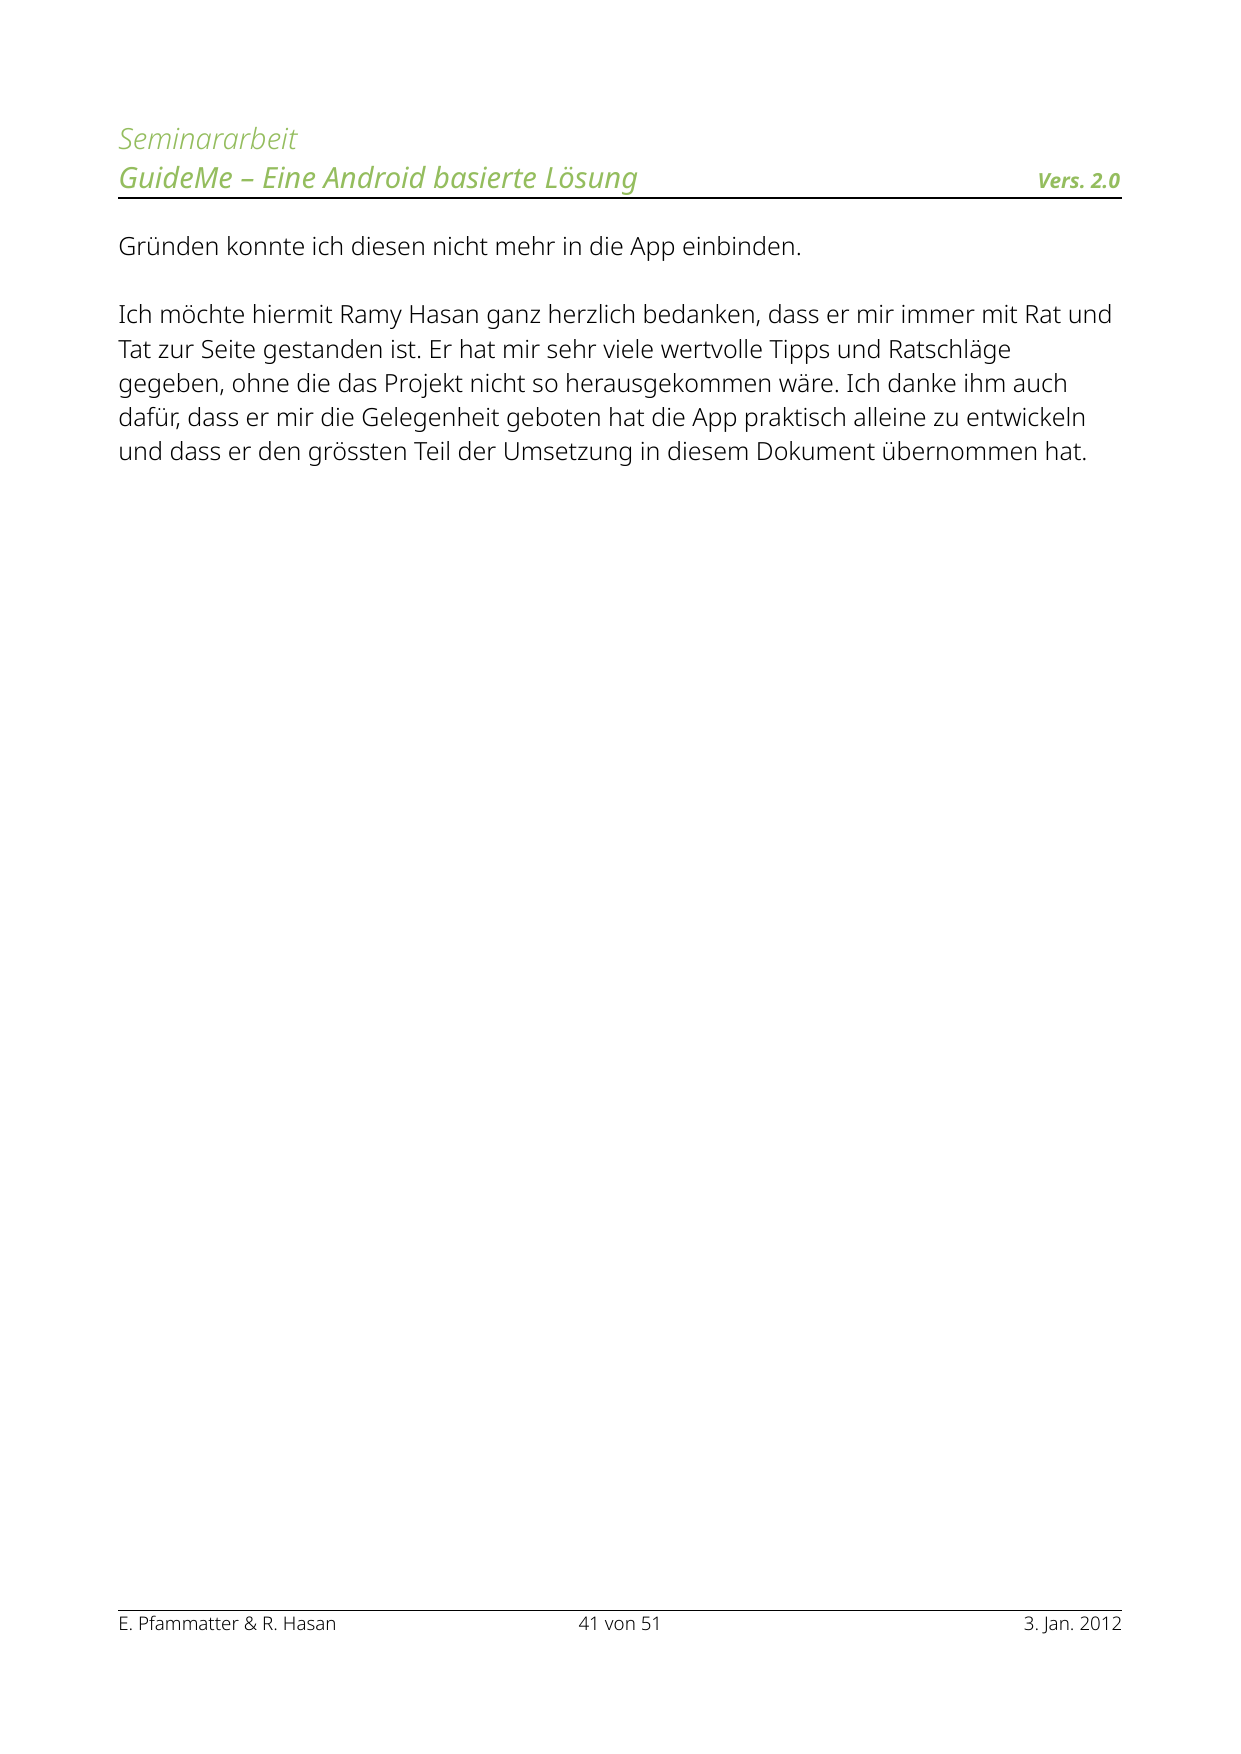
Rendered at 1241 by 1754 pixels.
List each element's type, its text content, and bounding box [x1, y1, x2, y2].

text Gründen konnte ich diesen nicht mehr in die App einbinden. [118, 229, 1122, 263]
text Ich möchte hiermit Ramy Hasan ganz herzlich bedanken, dass er mir immer mit Rat und Tat zur Seite gestanden ist. Er hat mir sehr viele wertvolle Tipps und Ratschläge gegeben, ohne die das Projekt nicht so herausgekommen wäre. Ich danke ihm auch dafür, dass er mir die Gelegenheit geboten hat die App praktisch alleine zu entwickeln und dass er den grössten Teil der Umsetzung in diesem Dokument übernommen hat. [118, 297, 1122, 467]
